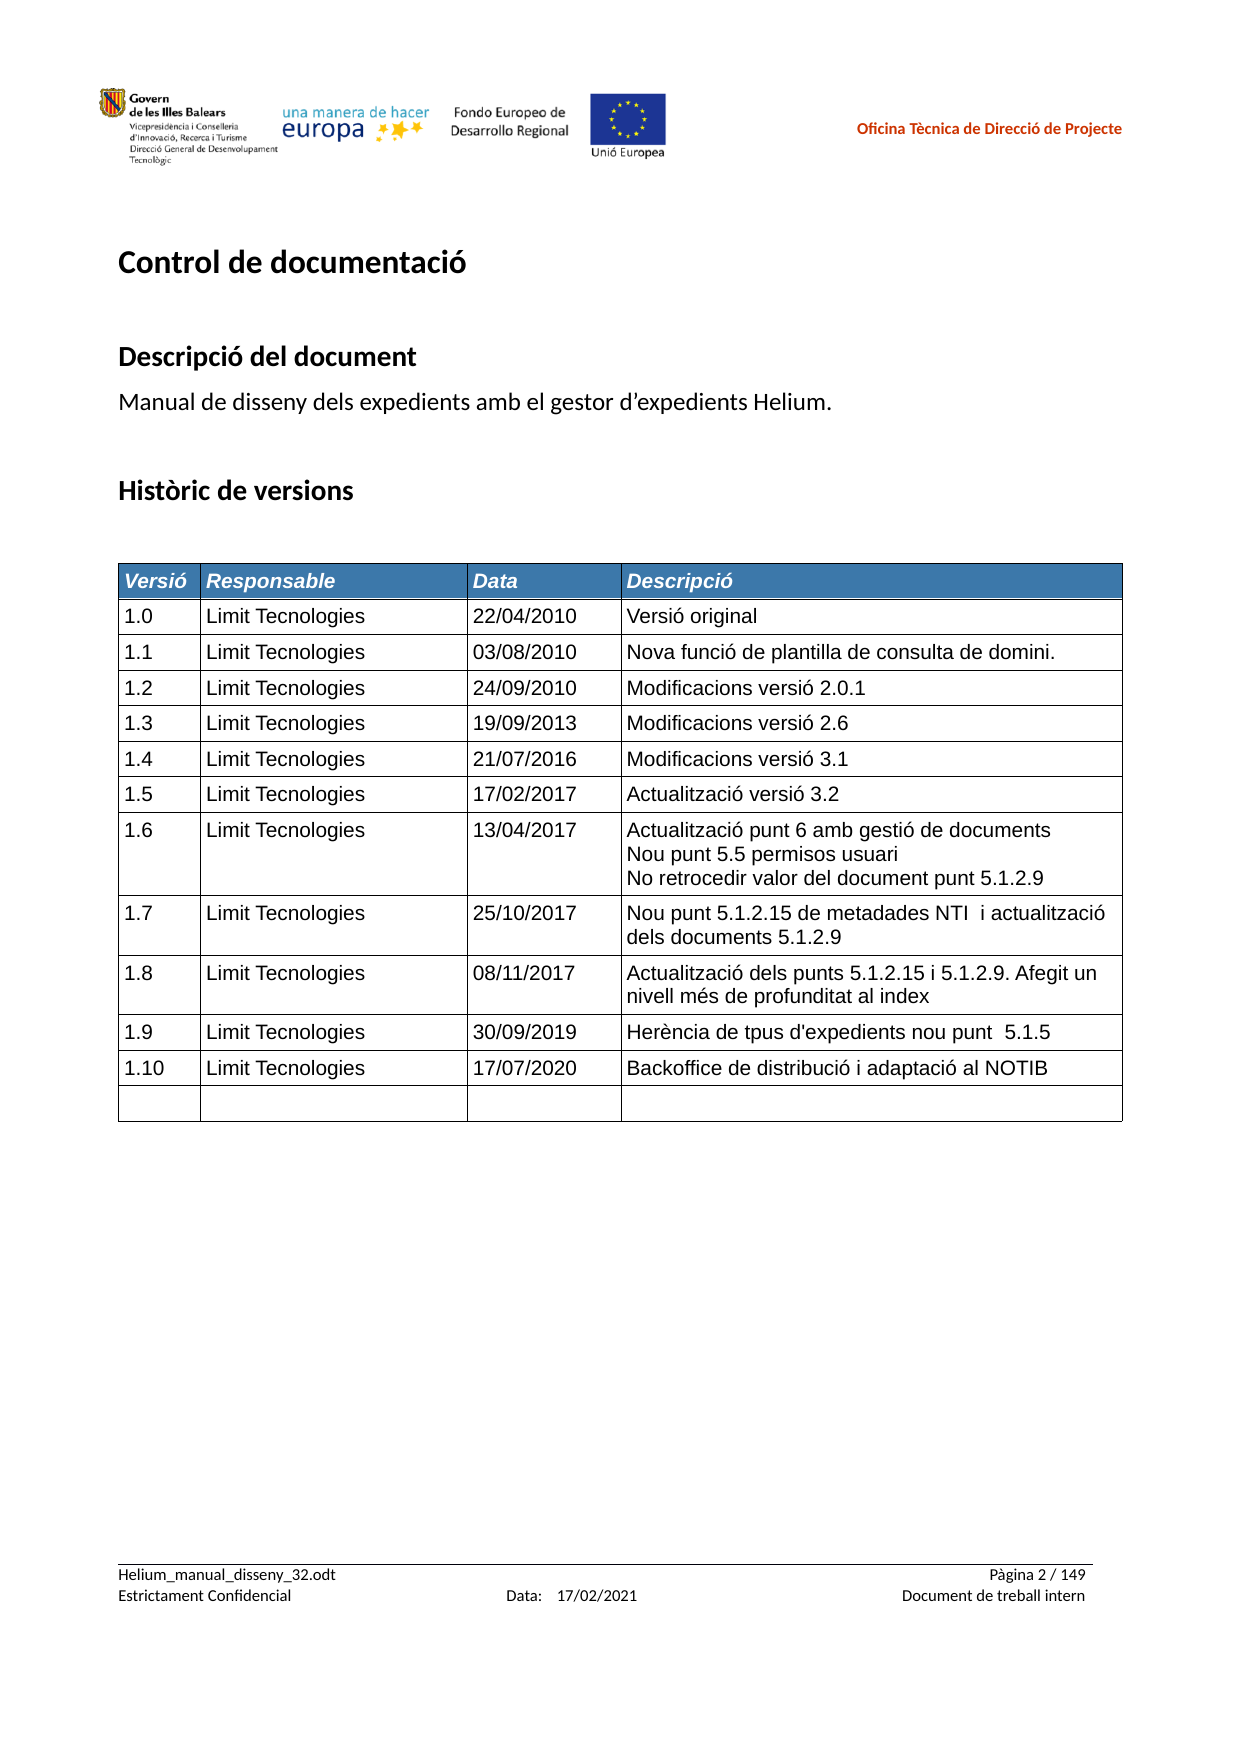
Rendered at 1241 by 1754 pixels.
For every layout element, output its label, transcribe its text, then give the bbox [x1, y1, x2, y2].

table_cell Limit Tecnologies [201, 742, 467, 776]
text Descripció del document [118, 338, 1122, 373]
table_cell Limit Tecnologies [201, 813, 467, 895]
table_cell Actualització versió 3.2 [622, 777, 1122, 812]
table_cell [119, 1086, 200, 1121]
table_cell Limit Tecnologies [201, 671, 467, 705]
table_header Versió [119, 564, 200, 598]
table_cell 24/09/2010 [468, 671, 621, 705]
text Control de documentació [118, 241, 1122, 282]
table_cell Herència de tpus d'expedients nou punt 5.1.5 [622, 1015, 1122, 1049]
table_cell Versió original [622, 600, 1122, 634]
table_cell 17/02/2017 [468, 777, 621, 812]
table_cell Modificacions versió 2.0.1 [622, 671, 1122, 705]
table_cell Limit Tecnologies [201, 956, 467, 1014]
table_cell 13/04/2017 [468, 813, 621, 895]
table_cell 1.7 [119, 896, 200, 954]
table_cell Limit Tecnologies [201, 600, 467, 634]
table_cell 03/08/2010 [468, 635, 621, 669]
picture [99, 87, 668, 166]
table_cell [622, 1086, 1122, 1121]
table_header Data [468, 564, 621, 598]
table_cell 1.3 [119, 706, 200, 741]
table_cell Limit Tecnologies [201, 706, 467, 741]
table_cell Limit Tecnologies [201, 1015, 467, 1049]
table_cell 1.5 [119, 777, 200, 812]
table_cell 1.6 [119, 813, 200, 895]
table_cell Actualització punt 6 amb gestió de documents Nou punt 5.5 permisos usuari No retrocedir valor del document punt 5.1.2.9 [622, 813, 1122, 895]
text Manual de disseny dels expedients amb el gestor d’expedients Helium. [118, 386, 1122, 416]
table_cell 21/07/2016 [468, 742, 621, 776]
table_cell Nova funció de plantilla de consulta de domini. [622, 635, 1122, 669]
table_cell 1.2 [119, 671, 200, 705]
table_cell Nou punt 5.1.2.15 de metadades NTI i actualització dels documents 5.1.2.9 [622, 896, 1122, 954]
table_cell Modificacions versió 2.6 [622, 706, 1122, 741]
table_cell Limit Tecnologies [201, 1051, 467, 1085]
table_cell 1.4 [119, 742, 200, 776]
table_cell 1.0 [119, 600, 200, 634]
table_header Responsable [201, 564, 467, 598]
table_cell Modificacions versió 3.1 [622, 742, 1122, 776]
table_cell 1.8 [119, 956, 200, 1014]
table_cell 1.10 [119, 1051, 200, 1085]
table_cell 25/10/2017 [468, 896, 621, 954]
table_cell 17/07/2020 [468, 1051, 621, 1085]
text Històric de versions [118, 472, 1122, 507]
table_cell Backoffice de distribució i adaptació al NOTIB [622, 1051, 1122, 1085]
table_cell Limit Tecnologies [201, 777, 467, 812]
table_cell Actualització dels punts 5.1.2.15 i 5.1.2.9. Afegit un nivell més de profunditat al index [622, 956, 1122, 1014]
table_cell 08/11/2017 [468, 956, 621, 1014]
table_cell [201, 1086, 467, 1121]
table_cell Limit Tecnologies [201, 896, 467, 954]
table_cell 19/09/2013 [468, 706, 621, 741]
table_header Descripció [622, 564, 1122, 598]
table_cell 1.9 [119, 1015, 200, 1049]
table_cell Limit Tecnologies [201, 635, 467, 669]
table_cell [468, 1086, 621, 1121]
table_cell 1.1 [119, 635, 200, 669]
table_cell 22/04/2010 [468, 600, 621, 634]
table_cell 30/09/2019 [468, 1015, 621, 1049]
